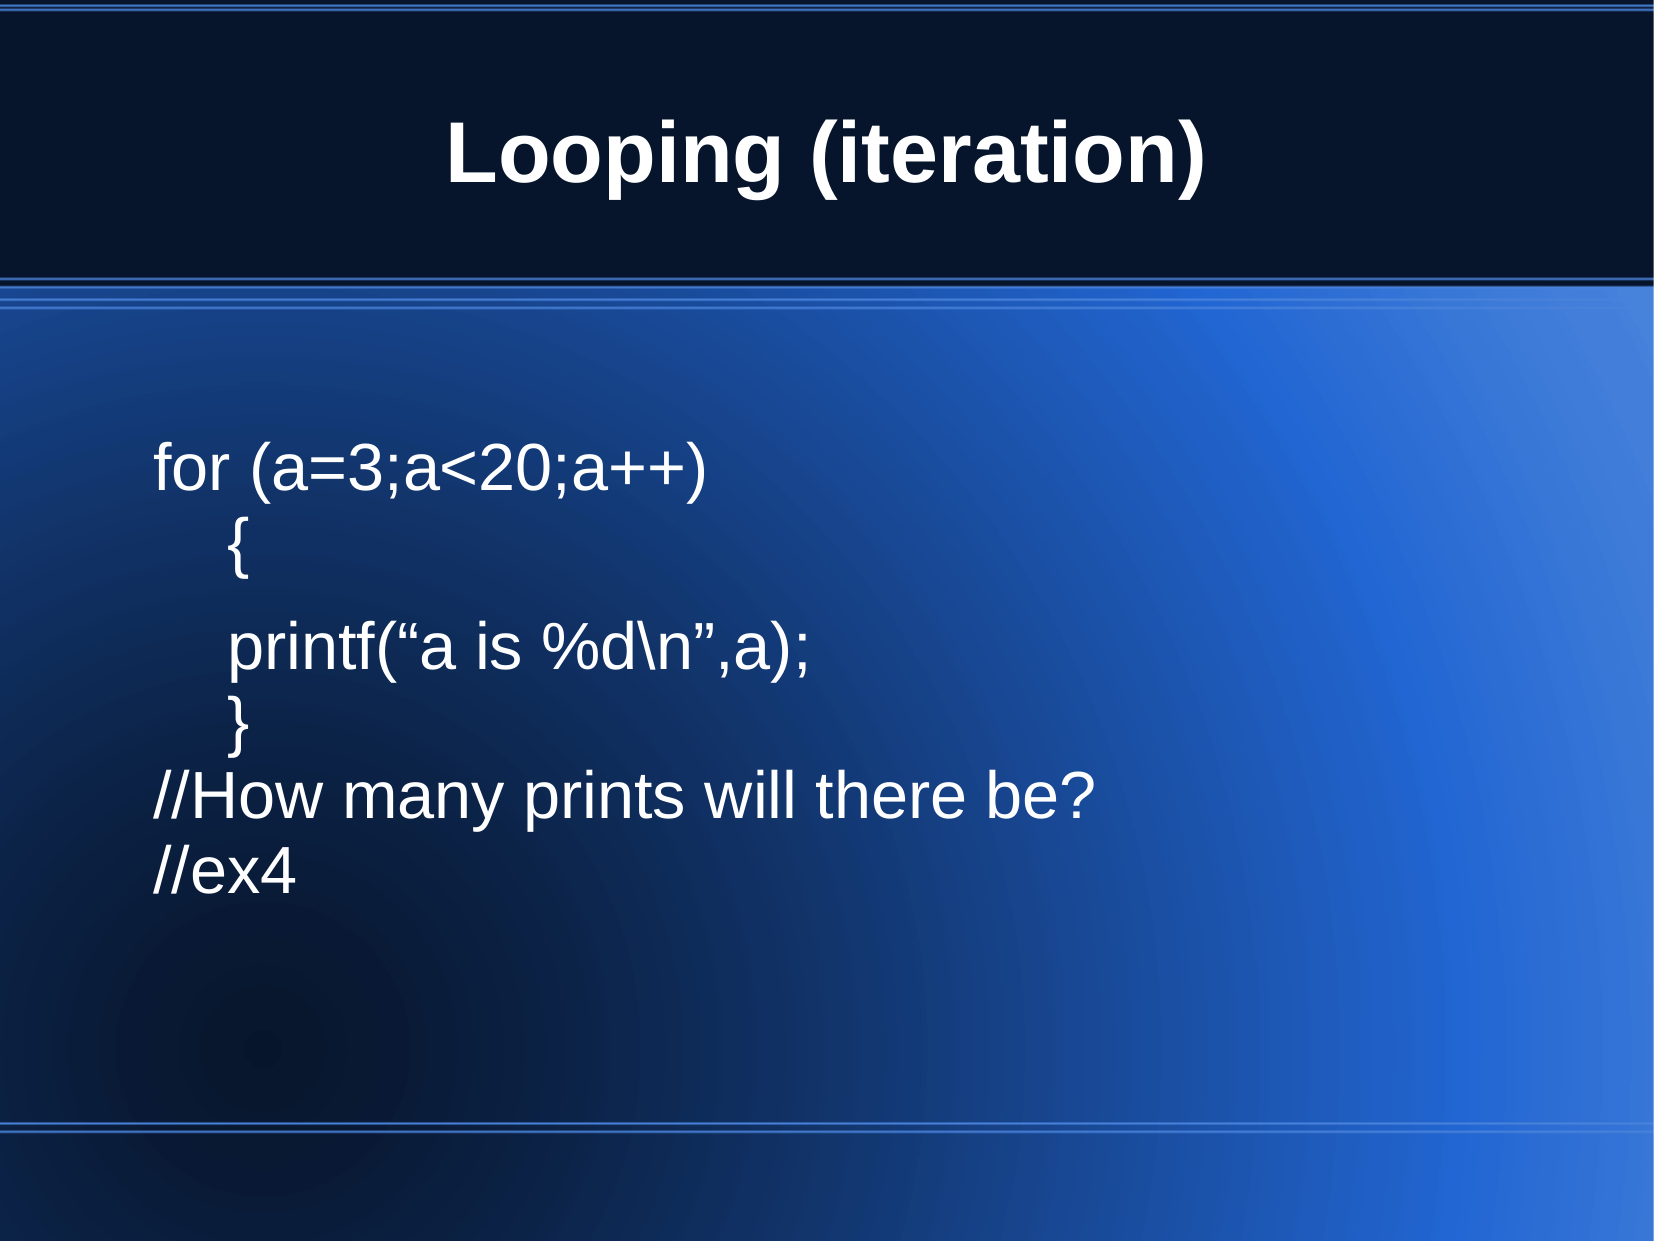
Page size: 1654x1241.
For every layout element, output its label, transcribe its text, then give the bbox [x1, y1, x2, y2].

picture [0, 0, 1654, 1241]
list for (a=3;a<20;a++) { printf(“a is %d\n”,a); } //How many prints will there be? //ex4 [82, 355, 1571, 1058]
title Looping (iteration) [82, 49, 1571, 257]
